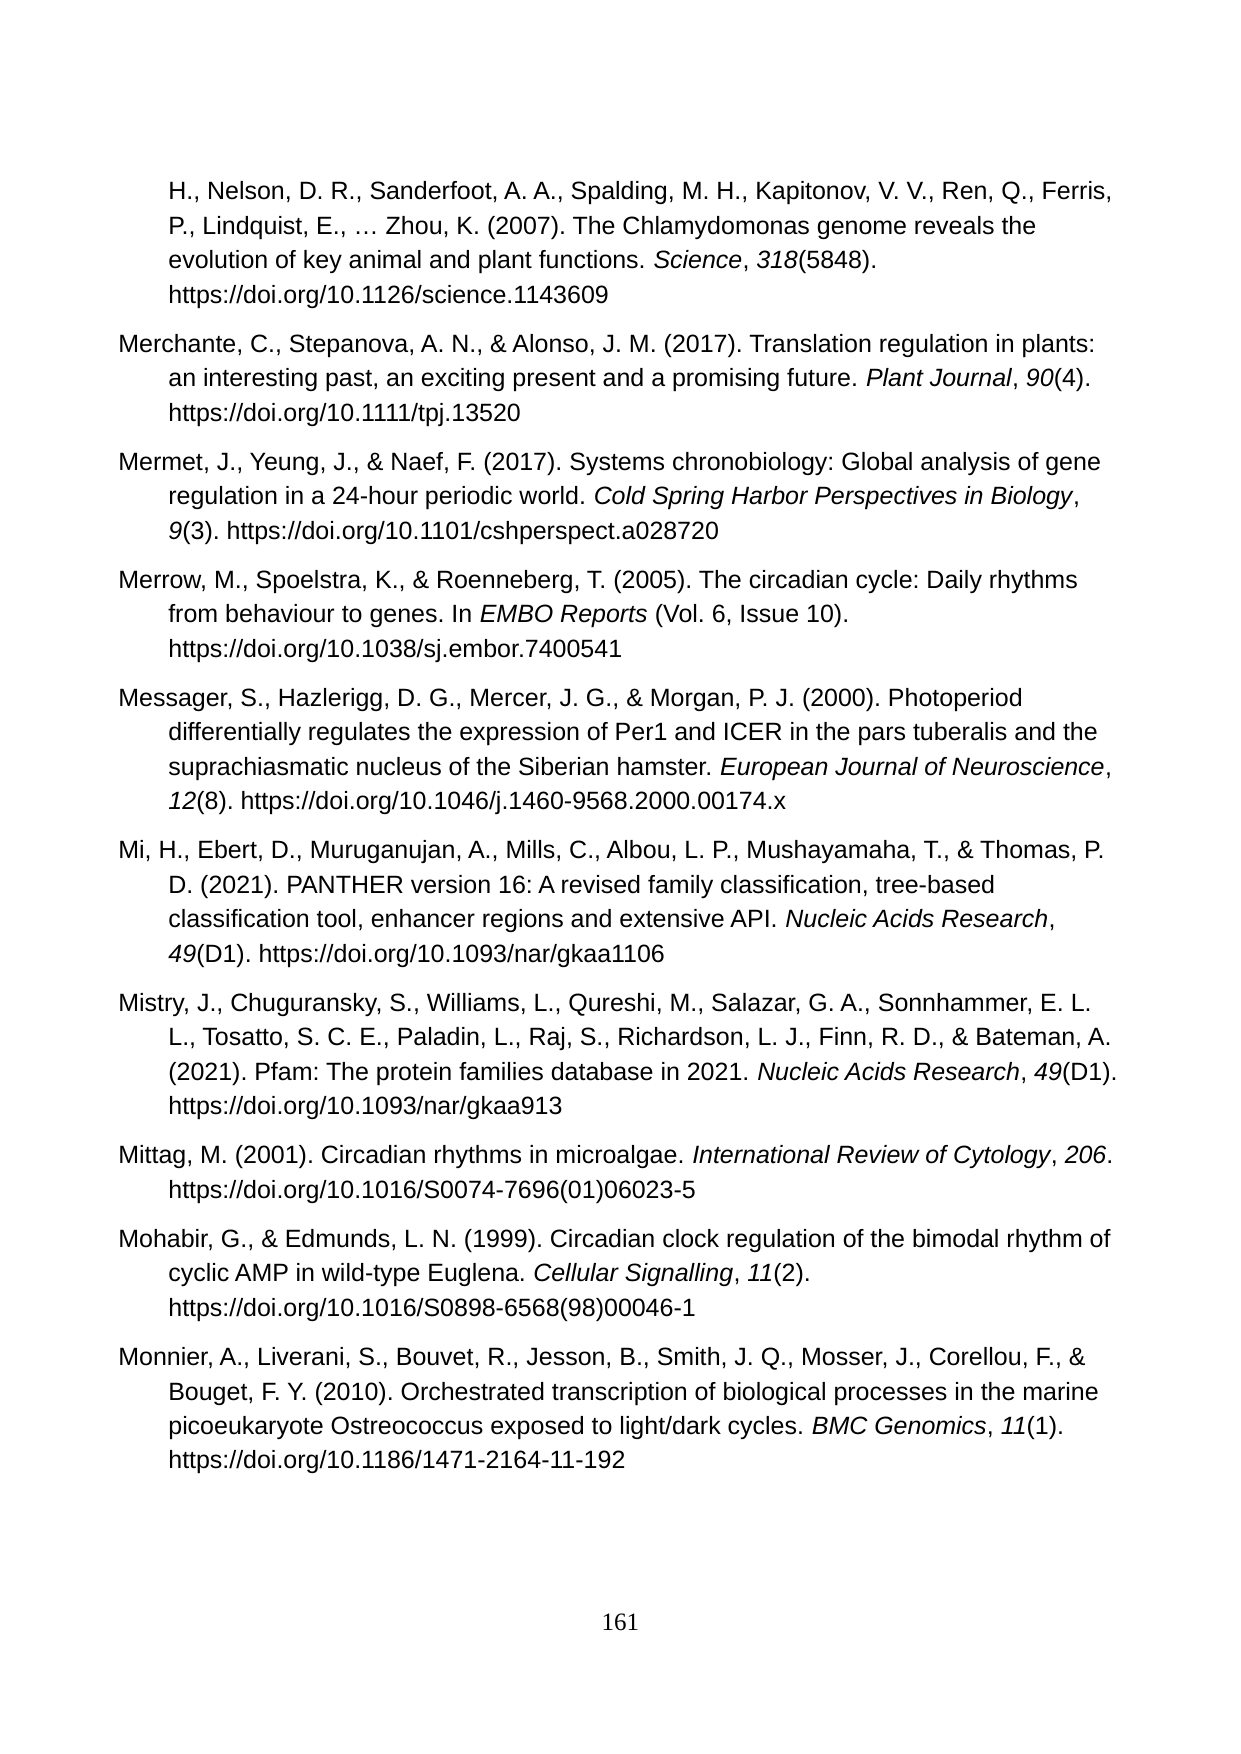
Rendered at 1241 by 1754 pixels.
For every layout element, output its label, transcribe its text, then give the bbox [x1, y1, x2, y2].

text Mi, H., Ebert, D., Muruganujan, A., Mills, C., Albou, L. P., Mushayamaha, T., & Thomas, P. D. (2021). PANTHER version 16: A revised family classification, tree-based classification tool, enhancer regions and extensive API. Nucleic Acids Research, 49(D1). https://doi.org/10.1093/nar/gkaa1106 [118, 835, 1122, 968]
text Messager, S., Hazlerigg, D. G., Mercer, J. G., & Morgan, P. J. (2000). Photoperiod differentially regulates the expression of Per1 and ICER in the pars tuberalis and the suprachiasmatic nucleus of the Siberian hamster. European Journal of Neuroscience, 12(8). https://doi.org/10.1046/j.1460-9568.2000.00174.x [118, 683, 1122, 815]
text H., Nelson, D. R., Sanderfoot, A. A., Spalding, M. H., Kapitonov, V. V., Ren, Q., Ferris, P., Lindquist, E., … Zhou, K. (2007). The Chlamydomonas genome reveals the evolution of key animal and plant functions. Science, 318(5848). https://doi.org/10.1126/science.1143609 [118, 176, 1122, 308]
text Mermet, J., Yeung, J., & Naef, F. (2017). Systems chronobiology: Global analysis of gene regulation in a 24-hour periodic world. Cold Spring Harbor Perspectives in Biology, 9(3). https://doi.org/10.1101/cshperspect.a028720 [118, 447, 1122, 544]
text Mohabir, G., & Edmunds, L. N. (1999). Circadian clock regulation of the bimodal rhythm of cyclic AMP in wild-type Euglena. Cellular Signalling, 11(2). https://doi.org/10.1016/S0898-6568(98)00046-1 [118, 1224, 1122, 1322]
text Monnier, A., Liverani, S., Bouvet, R., Jesson, B., Smith, J. Q., Mosser, J., Corellou, F., & Bouget, F. Y. (2010). Orchestrated transcription of biological processes in the marine picoeukaryote Ostreococcus exposed to light/dark cycles. BMC Genomics, 11(1). https://doi.org/10.1186/1471-2164-11-192 [118, 1342, 1122, 1474]
text Mistry, J., Chuguransky, S., Williams, L., Qureshi, M., Salazar, G. A., Sonnhammer, E. L. L., Tosatto, S. C. E., Paladin, L., Raj, S., Richardson, L. J., Finn, R. D., & Bateman, A. (2021). Pfam: The protein families database in 2021. Nucleic Acids Research, 49(D1). https://doi.org/10.1093/nar/gkaa913 [118, 988, 1122, 1120]
text Merchante, C., Stepanova, A. N., & Alonso, J. M. (2017). Translation regulation in plants: an interesting past, an exciting present and a promising future. Plant Journal, 90(4). https://doi.org/10.1111/tpj.13520 [118, 329, 1122, 427]
text Mittag, M. (2001). Circadian rhythms in microalgae. International Review of Cytology, 206. https://doi.org/10.1016/S0074-7696(01)06023-5 [118, 1140, 1122, 1204]
text Merrow, M., Spoelstra, K., & Roenneberg, T. (2005). The circadian cycle: Daily rhythms from behaviour to genes. In EMBO Reports (Vol. 6, Issue 10). https://doi.org/10.1038/sj.embor.7400541 [118, 565, 1122, 663]
